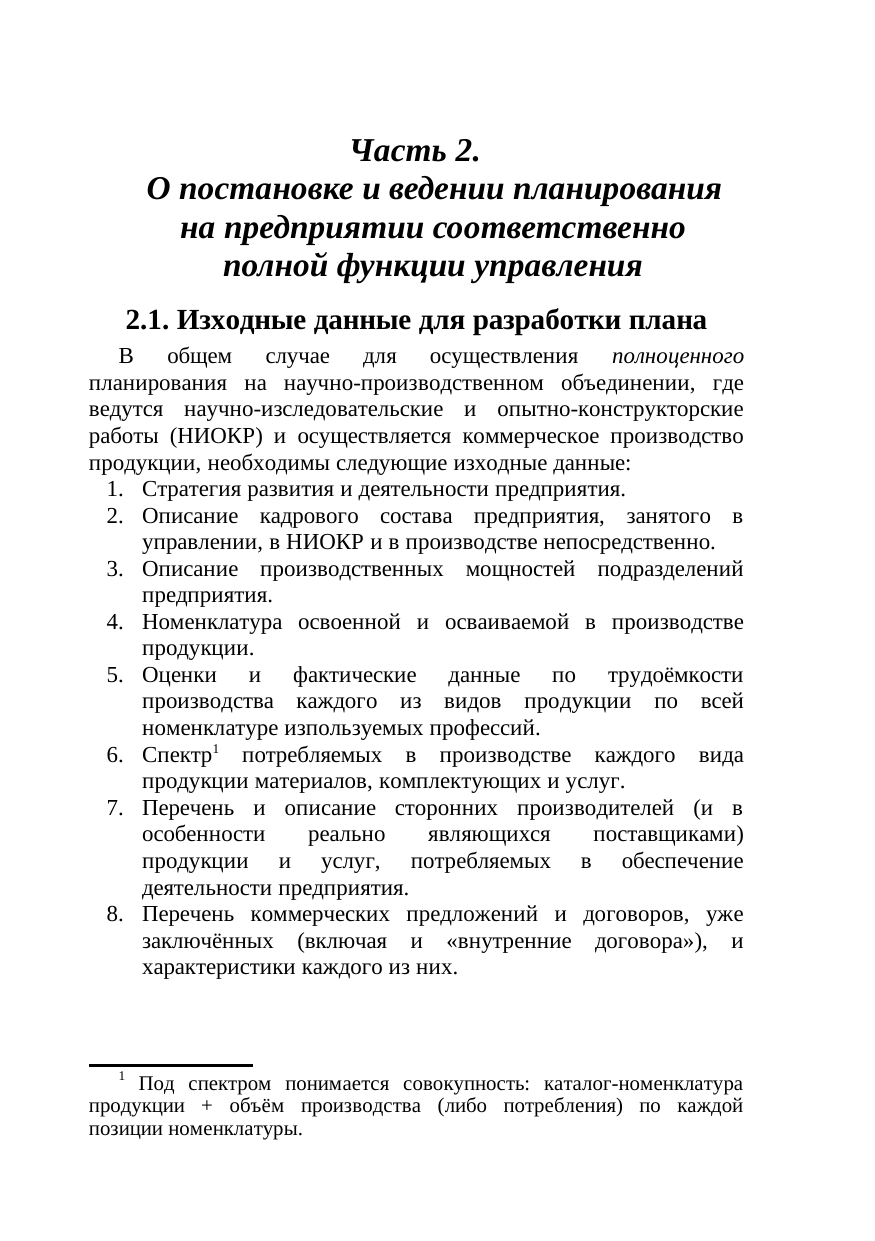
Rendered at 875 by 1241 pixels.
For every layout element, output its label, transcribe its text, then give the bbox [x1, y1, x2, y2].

text В общем случае для осуществления полноценного планирования на научно-произ­вод­с­твенном объединении, где ведутся научно-изследовательские и опытно-конструкторские работы (НИОКР) и осуществляется коммерческое производство продукции, необходимы следующие изходные данные: [89, 342, 744, 475]
subtitle Часть 2. О постановке и ведении планирования на предприятии соответственно полной функции управления [89, 130, 744, 283]
list Перечень и описание сторонних производителей (и в особенности реально являющихся поставщиками) продукции и услуг, потребляемых в обеспечение деятельности предприятия. [106, 794, 744, 900]
subtitle 2.1. Изходные данные для разработки плана [89, 302, 744, 336]
list Стратегия развития и деятельности предприятия. [106, 475, 744, 501]
list Номенклатура освоенной и осваиваемой в производстве продукции. [106, 608, 744, 661]
list Описание производственных мощностей подразделений предприятия. [106, 554, 744, 608]
list Описание кадрового состава предприятия, занятого в управлении, в НИОКР и в производстве непосредственно. [106, 501, 744, 554]
list Спектр потребляемых в производстве каждого вида продукции материалов, комплек­тующих и услуг. [106, 741, 744, 794]
list Перечень коммерческих предложений и договоров, уже заключённых (включая и «внутренние договора»), и характеристики каждого из них. [106, 900, 744, 979]
list Оценки и фактические данные по трудоёмкости производства каждого из видов про­дук­ции по всей номенклатуре изпользуемых профессий. [106, 661, 744, 741]
list Под спектром понимается совокупность: каталог-номенклатура продукции + объём производства (либо потребления) по каждой позиции номенклатуры. [89, 1072, 744, 1140]
